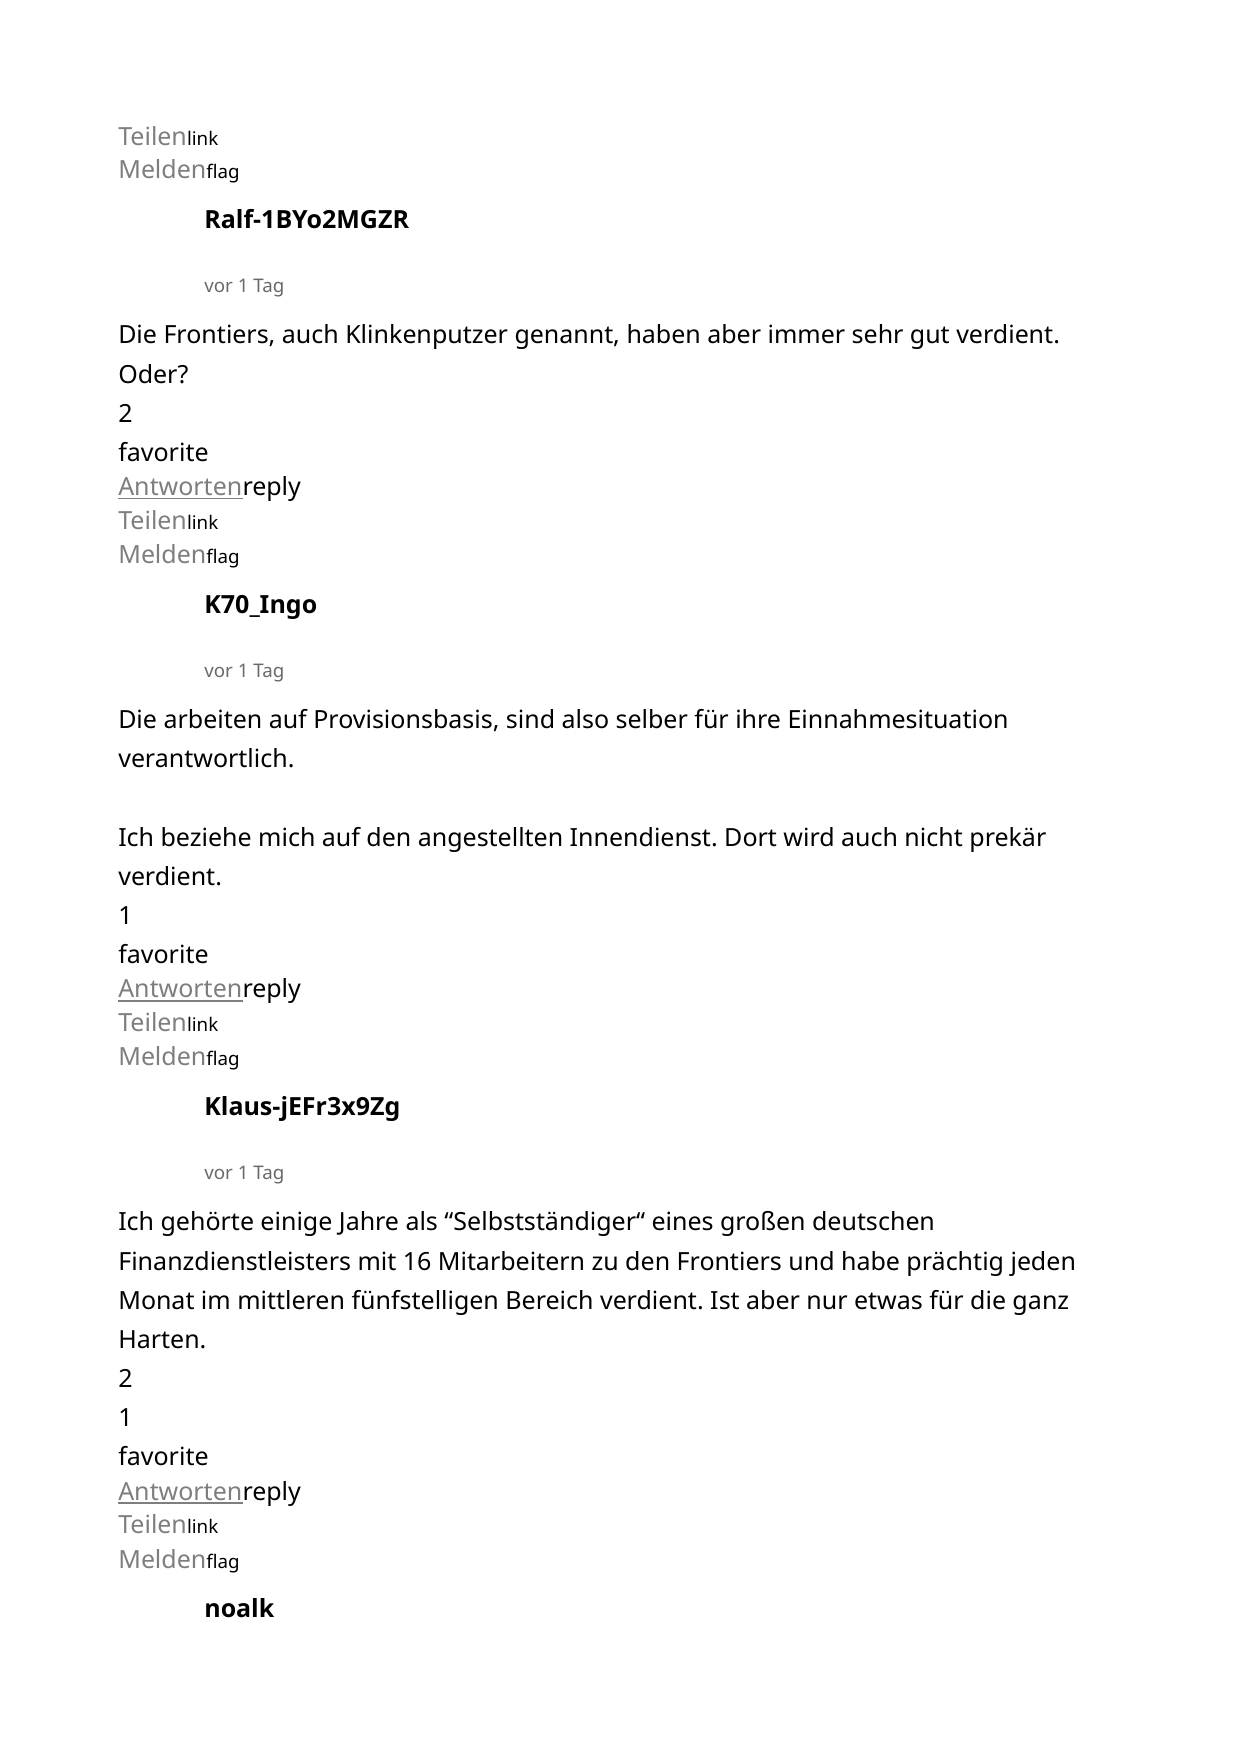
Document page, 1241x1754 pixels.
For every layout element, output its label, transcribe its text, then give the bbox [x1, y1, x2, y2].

text Teilenlink [118, 118, 1122, 152]
text Die Frontiers, auch Klinkenputzer genannt, haben aber immer sehr gut verdient. Oder? [118, 317, 1122, 390]
text 2 [118, 396, 1122, 429]
text Antwortenreply [118, 469, 1122, 503]
text Meldenflag [118, 1039, 1122, 1073]
text Ralf-1BYo2MGZR [204, 202, 1114, 236]
text 1 [118, 1400, 1122, 1434]
text vor 1 Tag [204, 272, 1117, 298]
text Antwortenreply [118, 971, 1122, 1005]
text Meldenflag [118, 1541, 1122, 1575]
text noalk [204, 1591, 1114, 1625]
text Klaus-jEFr3x9Zg [204, 1089, 1114, 1123]
text Antwortenreply [118, 1473, 1122, 1507]
text Ich gehörte einige Jahre als “Selbstständiger“ eines großen deutschen Finanzdienstleisters mit 16 Mitarbeitern zu den Frontiers und habe prächtig jeden Monat im mittleren fünfstelligen Bereich verdient. Ist aber nur etwas für die ganz Harten. [118, 1204, 1122, 1356]
text Teilenlink [118, 503, 1122, 537]
text 1 [118, 898, 1122, 932]
text Teilenlink [118, 1507, 1122, 1541]
text favorite [118, 435, 1122, 469]
text favorite [118, 937, 1122, 971]
text K70_Ingo [204, 587, 1114, 621]
text favorite [118, 1439, 1122, 1473]
text 2 [118, 1361, 1122, 1395]
text Meldenflag [118, 152, 1122, 186]
text Die arbeiten auf Provisionsbasis, sind also selber für ihre Einnahmesituation verantwortlich. Ich beziehe mich auf den angestellten Innendienst. Dort wird auch nicht prekär verdient. [118, 702, 1122, 893]
text vor 1 Tag [204, 657, 1117, 682]
text vor 1 Tag [204, 1159, 1117, 1185]
text Teilenlink [118, 1005, 1122, 1039]
text Meldenflag [118, 537, 1122, 571]
